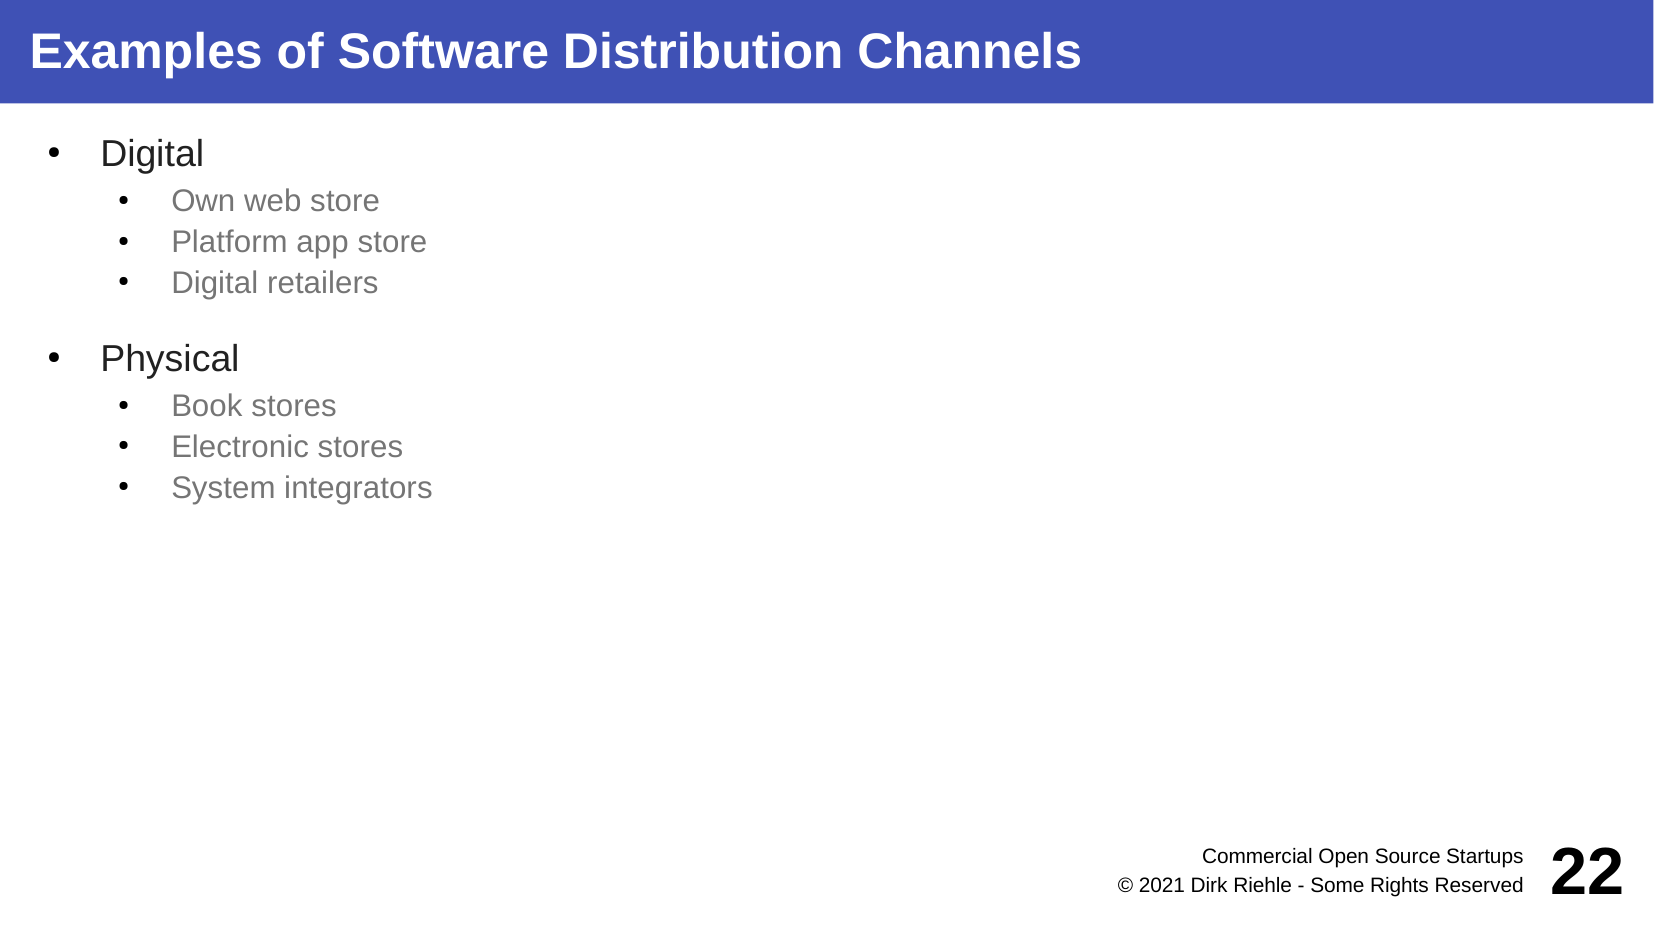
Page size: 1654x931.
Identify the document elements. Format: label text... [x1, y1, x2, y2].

list Digital Own web store Platform app store Digital retailers Physical Book stores Electronic stores System integrators [29, 132, 1625, 813]
title Examples of Software Distribution Channels [0, 0, 1654, 104]
